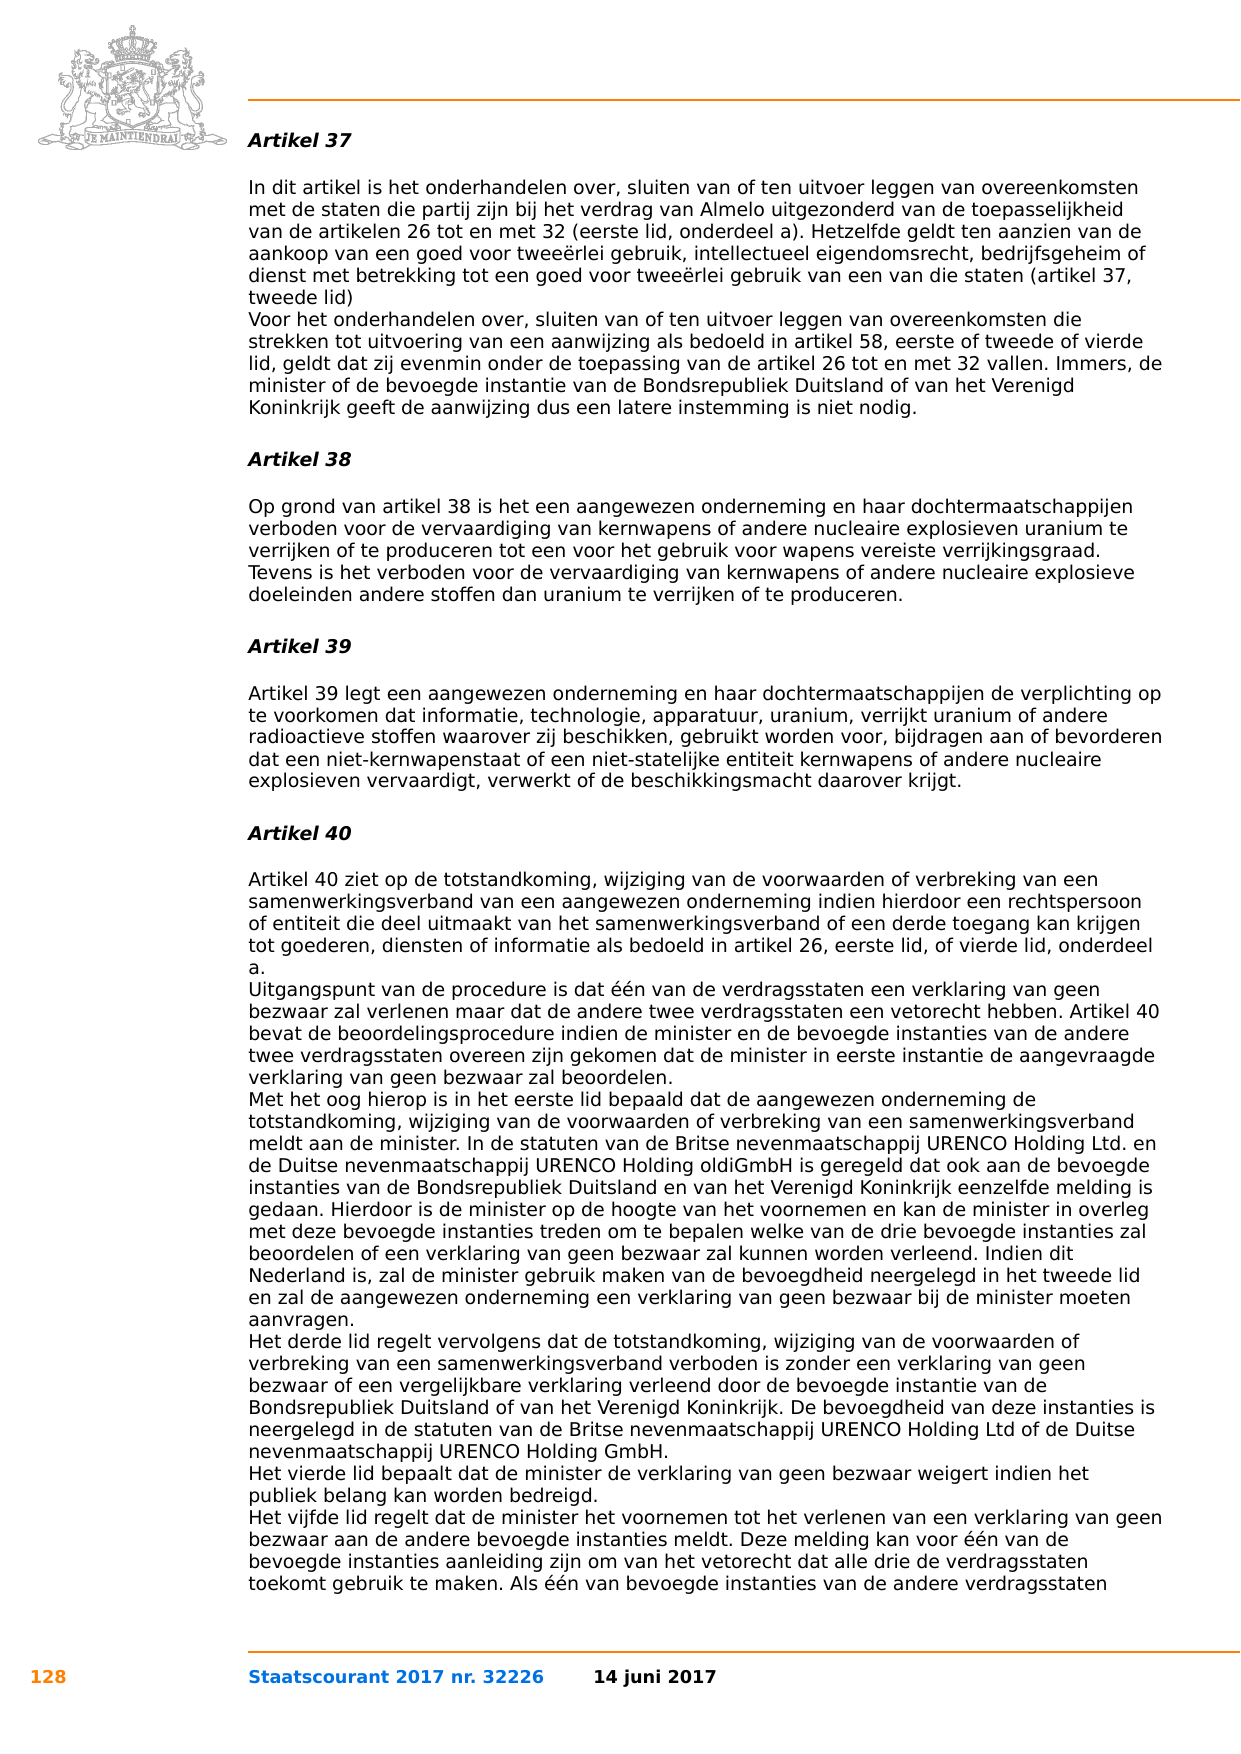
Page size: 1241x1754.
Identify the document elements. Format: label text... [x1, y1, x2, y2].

picture [38, 25, 227, 150]
subtitle Artikel 40 [248, 822, 1163, 844]
text Op grond van artikel 38 is het een aangewezen onderneming en haar dochtermaatschappijen verboden voor de vervaardiging van kernwapens of andere nucleaire explosieven uranium te verrijken of te produceren tot een voor het gebruik voor wapens vereiste verrijkingsgraad. [248, 496, 1163, 562]
text Het derde lid regelt vervolgens dat de totstandkoming, wijziging van de voorwaarden of verbreking van een samenwerkingsverband verboden is zonder een verklaring van geen bezwaar of een vergelijkbare verklaring verleend door de bevoegde instantie van de Bondsrepubliek Duitsland of van het Verenigd Koninkrijk. De bevoegdheid van deze instanties is neergelegd in de statuten van de Britse nevenmaatschappij URENCO Holding Ltd of de Duitse nevenmaatschappij URENCO Holding GmbH. [248, 1331, 1163, 1463]
subtitle Artikel 37 [248, 130, 1163, 152]
text Met het oog hierop is in het eerste lid bepaald dat de aangewezen onderneming de totstandkoming, wijziging van de voorwaarden of verbreking van een samenwerkingsverband meldt aan de minister. In de statuten van de Britse nevenmaatschappij URENCO Holding Ltd. en de Duitse nevenmaatschappij URENCO Holding oldiGmbH is geregeld dat ook aan de bevoegde instanties van de Bondsrepubliek Duitsland en van het Verenigd Koninkrijk eenzelfde melding is gedaan. Hierdoor is de minister op de hoogte van het voornemen en kan de minister in overleg met deze bevoegde instanties treden om te bepalen welke van de drie bevoegde instanties zal beoordelen of een verklaring van geen bezwaar zal kunnen worden verleend. Indien dit Nederland is, zal de minister gebruik maken van de bevoegdheid neergelegd in het tweede lid en zal de aangewezen onderneming een verklaring van geen bezwaar bij de minister moeten aanvragen. [248, 1089, 1163, 1331]
text Het vierde lid bepaalt dat de minister de verklaring van geen bezwaar weigert indien het publiek belang kan worden bedreigd. [248, 1463, 1163, 1507]
text Artikel 39 legt een aangewezen onderneming en haar dochtermaatschappijen de verplichting op te voorkomen dat informatie, technologie, apparatuur, uranium, verrijkt uranium of andere radioactieve stoffen waarover zij beschikken, gebruikt worden voor, bijdragen aan of bevorderen dat een niet-kernwapenstaat of een niet-statelijke entiteit kernwapens of andere nucleaire explosieven vervaardigt, verwerkt of de beschikkingsmacht daarover krijgt. [248, 682, 1163, 792]
text Het vijfde lid regelt dat de minister het voornemen tot het verlenen van een verklaring van geen bezwaar aan de andere bevoegde instanties meldt. Deze melding kan voor één van de bevoegde instanties aanleiding zijn om van het vetorecht dat alle drie de verdragsstaten toekomt gebruik te maken. Als één van bevoegde instanties van de andere verdragsstaten [248, 1507, 1163, 1595]
text Tevens is het verboden voor de vervaardiging van kernwapens of andere nucleaire explosieve doeleinden andere stoffen dan uranium te verrijken of te produceren. [248, 562, 1163, 606]
text In dit artikel is het onderhandelen over, sluiten van of ten uitvoer leggen van overeenkomsten met de staten die partij zijn bij het verdrag van Almelo uitgezonderd van de toepasselijkheid van de artikelen 26 tot en met 32 (eerste lid, onderdeel a). Hetzelfde geldt ten aanzien van de aankoop van een goed voor tweeërlei gebruik, intellectueel eigendomsrecht, bedrijfsgeheim of dienst met betrekking tot een goed voor tweeërlei gebruik van een van die staten (artikel 37, tweede lid) [248, 177, 1163, 309]
text Uitgangspunt van de procedure is dat één van de verdragsstaten een verklaring van geen bezwaar zal verlenen maar dat de andere twee verdragsstaten een vetorecht hebben. Artikel 40 bevat de beoordelingsprocedure indien de minister en de bevoegde instanties van de andere twee verdragsstaten overeen zijn gekomen dat de minister in eerste instantie de aangevraagde verklaring van geen bezwaar zal beoordelen. [248, 979, 1163, 1089]
subtitle Artikel 39 [248, 636, 1163, 657]
text Artikel 40 ziet op de totstandkoming, wijziging van de voorwaarden of verbreking van een samenwerkingsverband van een aangewezen onderneming indien hierdoor een rechtspersoon of entiteit die deel uitmaakt van het samenwerkingsverband of een derde toegang kan krijgen tot goederen, diensten of informatie als bedoeld in artikel 26, eerste lid, of vierde lid, onderdeel a. [248, 869, 1163, 979]
subtitle Artikel 38 [248, 449, 1163, 471]
text Voor het onderhandelen over, sluiten van of ten uitvoer leggen van overeenkomsten die strekken tot uitvoering van een aanwijzing als bedoeld in artikel 58, eerste of tweede of vierde lid, geldt dat zij evenmin onder de toepassing van de artikel 26 tot en met 32 vallen. Immers, de minister of de bevoegde instantie van de Bondsrepubliek Duitsland of van het Verenigd Koninkrijk geeft de aanwijzing dus een latere instemming is niet nodig. [248, 309, 1163, 419]
